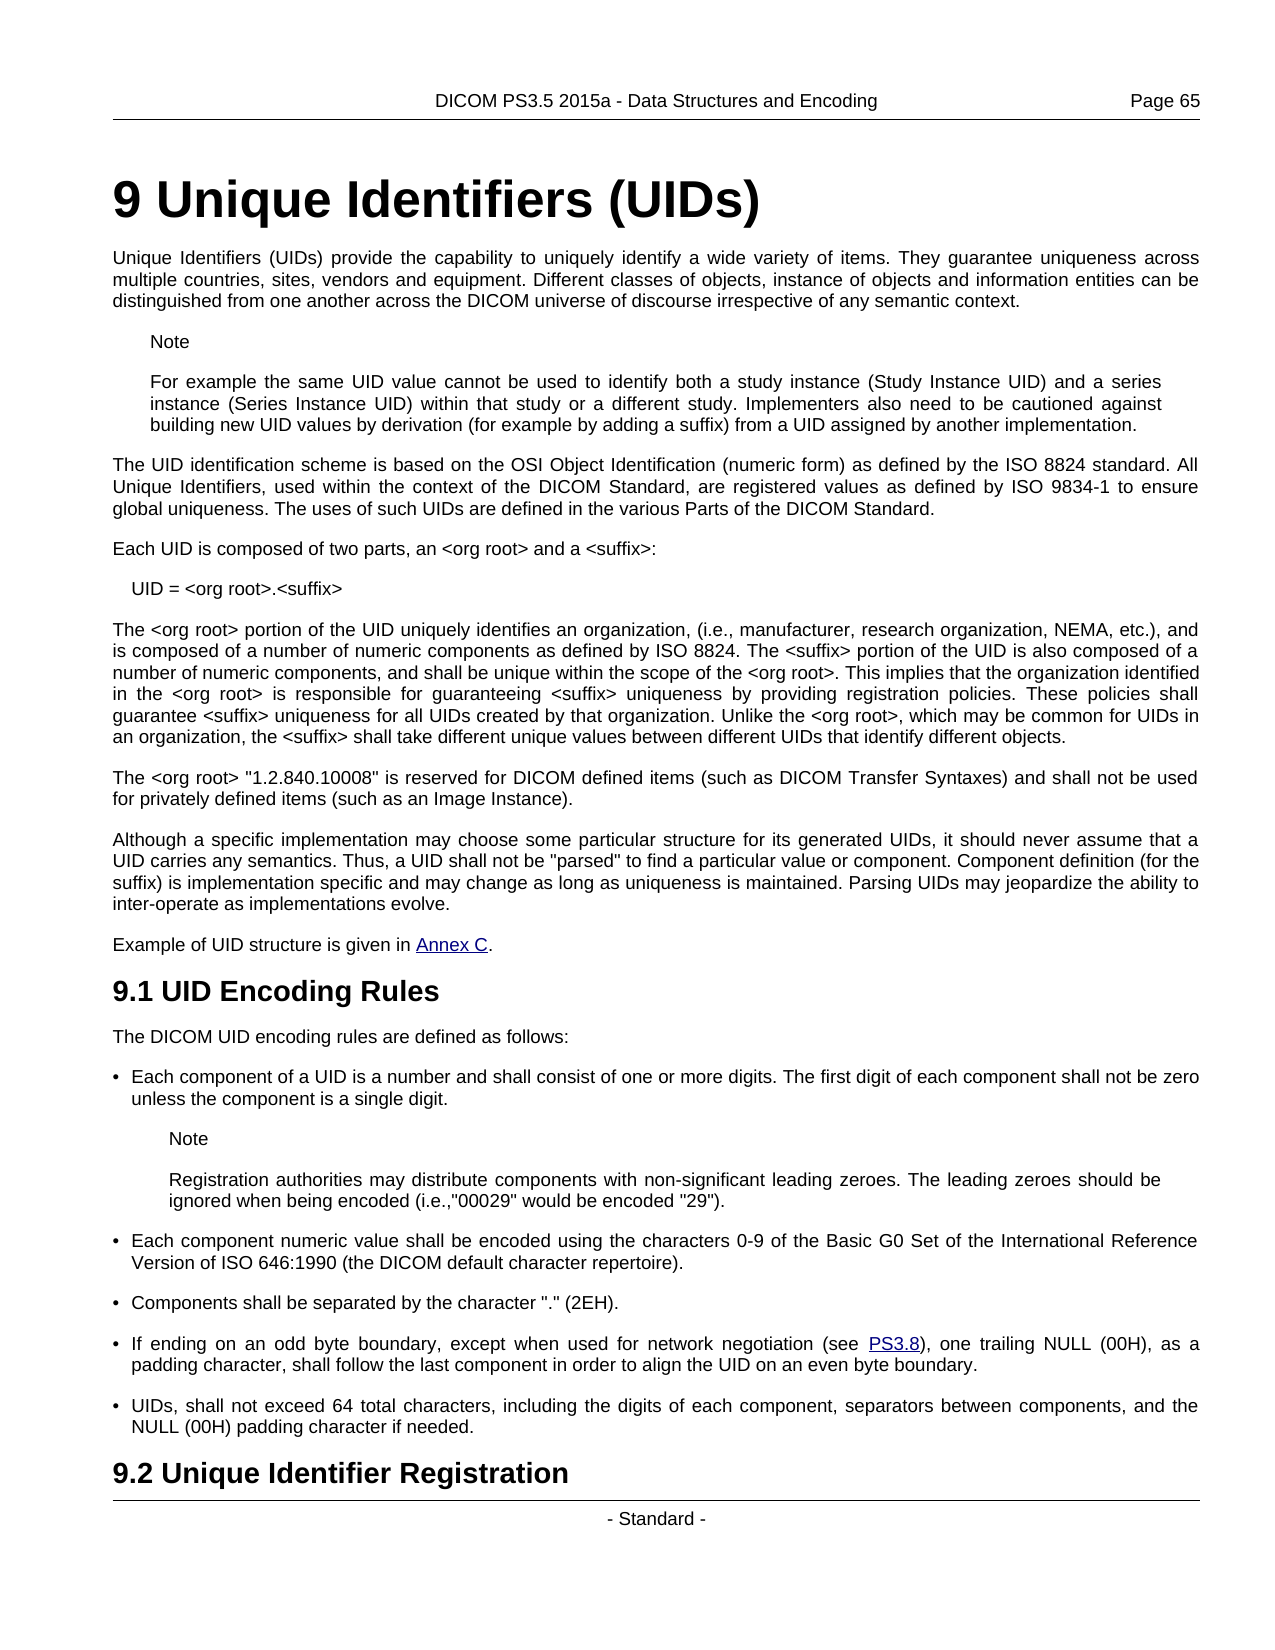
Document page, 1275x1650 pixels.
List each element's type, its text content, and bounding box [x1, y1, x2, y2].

text UID = <org root>.<suffix> [131, 578, 1200, 599]
text For example the same UID value cannot be used to identify both a study instance (Study Instance UID) and a series instance (Series Instance UID) within that study or a different study. Implementers also need to be cautioned against building new UID values by derivation (for example by adding a suffix) from a UID assigned by another implementation. [150, 371, 1162, 436]
text Unique Identifiers (UIDs) provide the capability to uniquely identify a wide variety of items. They guarantee uniqueness across multiple countries, sites, vendors and equipment. Different classes of objects, instance of objects and information entities can be distinguished from one another across the DICOM universe of discourse irrespective of any semantic context. [112, 247, 1200, 312]
text The <org root> portion of the UID uniquely identifies an organization, (i.e., manufacturer, research organization, NEMA, etc.), and is composed of a number of numeric components as defined by ISO 8824. The <suffix> portion of the UID is also composed of a number of numeric components, and shall be unique within the scope of the <org root>. This implies that the organization identified in the <org root> is responsible for guaranteeing <suffix> uniqueness by providing registration policies. These policies shall guarantee <suffix> uniqueness for all UIDs created by that organization. Unlike the <org root>, which may be common for UIDs in an organization, the <suffix> shall take different unique values between different UIDs that identify different objects. [112, 618, 1200, 748]
text Example of UID structure is given in Annex C. [112, 933, 1200, 955]
list Each component of a UID is a number and shall consist of one or more digits. The first digit of each component shall not be zero unless the component is a single digit. [112, 1066, 1200, 1109]
list Components shall be separated by the character "." (2EH). [112, 1292, 1200, 1314]
text The DICOM UID encoding rules are defined as follows: [112, 1026, 1200, 1047]
text The <org root> "1.2.840.10008" is reserved for DICOM defined items (such as DICOM Transfer Syntaxes) and shall not be used for privately defined items (such as an Image Instance). [112, 766, 1200, 809]
text Each UID is composed of two parts, an <org root> and a <suffix>: [112, 538, 1200, 559]
text 9.1 UID Encoding Rules [112, 974, 1200, 1007]
text Note [150, 331, 1162, 352]
text 9.2 Unique Identifier Registration [112, 1456, 1200, 1490]
list If ending on an odd byte boundary, except when used for network negotiation (see PS3.8), one trailing NULL (00H), as a padding character, shall follow the last component in order to align the UID on an even byte boundary. [112, 1332, 1200, 1376]
list UIDs, shall not exceed 64 total characters, including the digits of each component, separators between components, and the NULL (00H) padding character if needed. [112, 1394, 1200, 1437]
text Although a specific implementation may choose some particular structure for its generated UIDs, it should never assume that a UID carries any semantics. Thus, a UID shall not be "parsed" to find a particular value or component. Component definition (for the suffix) is implementation specific and may change as long as uniqueness is maintained. Parsing UIDs may jeopardize the ability to inter-operate as implementations evolve. [112, 828, 1200, 914]
list Each component numeric value shall be encoded using the characters 0-9 of the Basic G0 Set of the International Reference Version of ISO 646:1990 (the DICOM default character repertoire). [112, 1230, 1200, 1273]
text The UID identification scheme is based on the OSI Object Identification (numeric form) as defined by the ISO 8824 standard. All Unique Identifiers, used within the context of the DICOM Standard, are registered values as defined by ISO 9834-1 to ensure global uniqueness. The uses of such UIDs are defined in the various Parts of the DICOM Standard. [112, 454, 1200, 519]
list Note [150, 1128, 1162, 1150]
list Registration authorities may distribute components with non-significant leading zeroes. The leading zeroes should be ignored when being encoded (i.e.,"00029" would be encoded "29"). [150, 1168, 1162, 1212]
text 9 Unique Identifiers (UIDs) [112, 169, 1200, 228]
